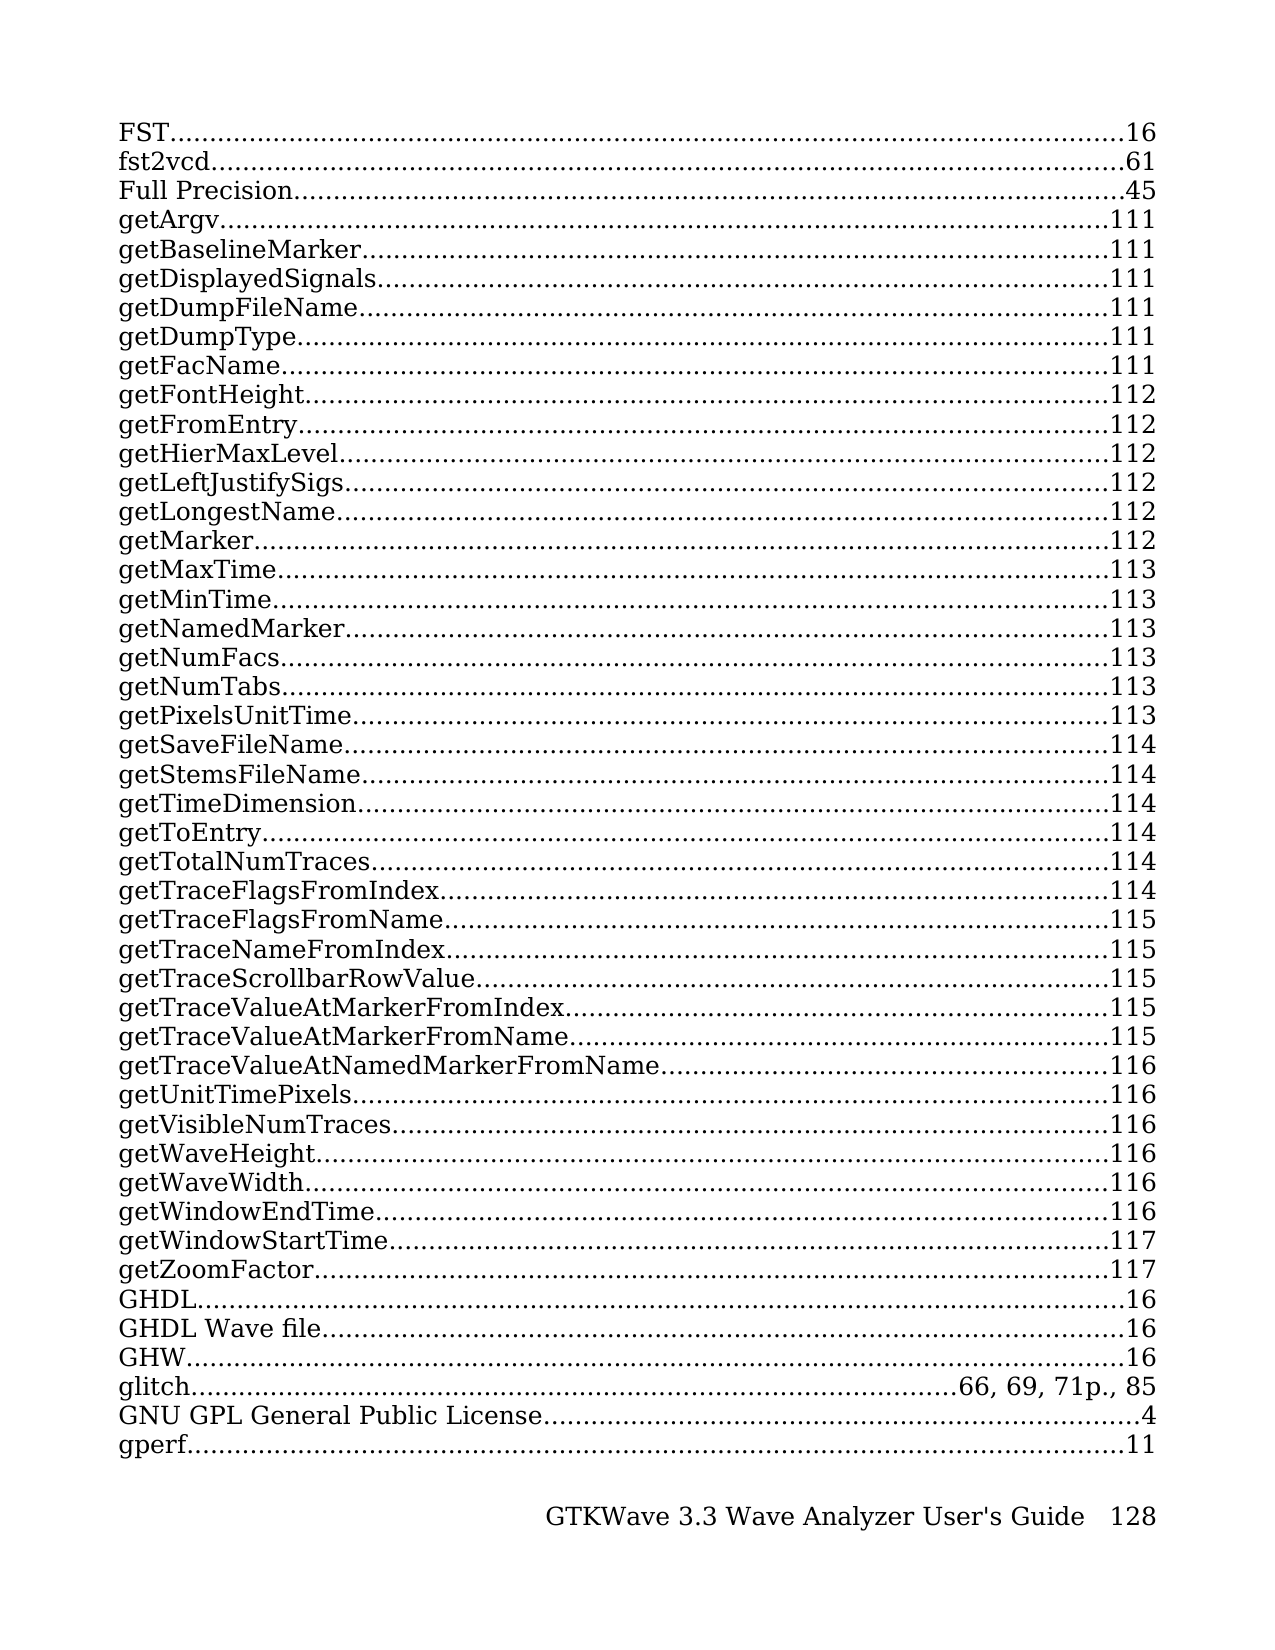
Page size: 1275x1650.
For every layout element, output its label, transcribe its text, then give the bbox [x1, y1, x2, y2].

text getWaveHeight 116 [118, 1139, 1157, 1168]
text getNamedMarker 113 [118, 614, 1157, 643]
text getTraceNameFromIndex 115 [118, 935, 1157, 964]
text getLongestName 112 [118, 497, 1157, 526]
text GHDL Wave file 16 [118, 1314, 1157, 1343]
text GNU GPL General Public License 4 [118, 1401, 1157, 1431]
text getBaselineMarker 111 [118, 235, 1157, 264]
text getWaveWidth 116 [118, 1168, 1157, 1197]
text getFromEntry 112 [118, 410, 1157, 439]
text getMarker 112 [118, 526, 1157, 556]
text getWindowStartTime 117 [118, 1226, 1157, 1256]
text getFontHeight 112 [118, 381, 1157, 410]
text getVisibleNumTraces 116 [118, 1110, 1157, 1139]
text getHierMaxLevel 112 [118, 439, 1157, 468]
text getTimeDimension 114 [118, 789, 1157, 818]
text getNumTabs 113 [118, 672, 1157, 701]
text getMinTime 113 [118, 585, 1157, 614]
text getTraceValueAtMarkerFromName 115 [118, 1022, 1157, 1051]
text getLeftJustifySigs 112 [118, 468, 1157, 497]
text fst2vcd 61 [118, 147, 1157, 176]
text getSaveFileName 114 [118, 731, 1157, 760]
text Full Precision 45 [118, 176, 1157, 206]
text getPixelsUnitTime 113 [118, 701, 1157, 731]
text GHDL 16 [118, 1285, 1157, 1314]
text getNumFacs 113 [118, 643, 1157, 672]
text getToEntry 114 [118, 818, 1157, 847]
text getDumpFileName 111 [118, 293, 1157, 322]
text getTraceFlagsFromName 115 [118, 906, 1157, 935]
text getDisplayedSignals 111 [118, 264, 1157, 293]
text getTotalNumTraces 114 [118, 847, 1157, 876]
text getTraceValueAtMarkerFromIndex 115 [118, 993, 1157, 1022]
text getMaxTime 113 [118, 556, 1157, 585]
text getTraceValueAtNamedMarkerFromName 116 [118, 1051, 1157, 1081]
text getStemsFileName 114 [118, 760, 1157, 789]
text getWindowEndTime 116 [118, 1197, 1157, 1226]
text getUnitTimePixels 116 [118, 1081, 1157, 1110]
text getFacName 111 [118, 351, 1157, 381]
text getDumpType 111 [118, 322, 1157, 351]
text getArgv 111 [118, 206, 1157, 235]
text glitch 66, 69, 71p., 85 [118, 1372, 1157, 1401]
text GHW 16 [118, 1343, 1157, 1372]
text gperf 11 [118, 1431, 1157, 1460]
text getTraceScrollbarRowValue 115 [118, 964, 1157, 993]
text getTraceFlagsFromIndex 114 [118, 876, 1157, 906]
text FST 16 [118, 118, 1157, 147]
text getZoomFactor 117 [118, 1256, 1157, 1285]
